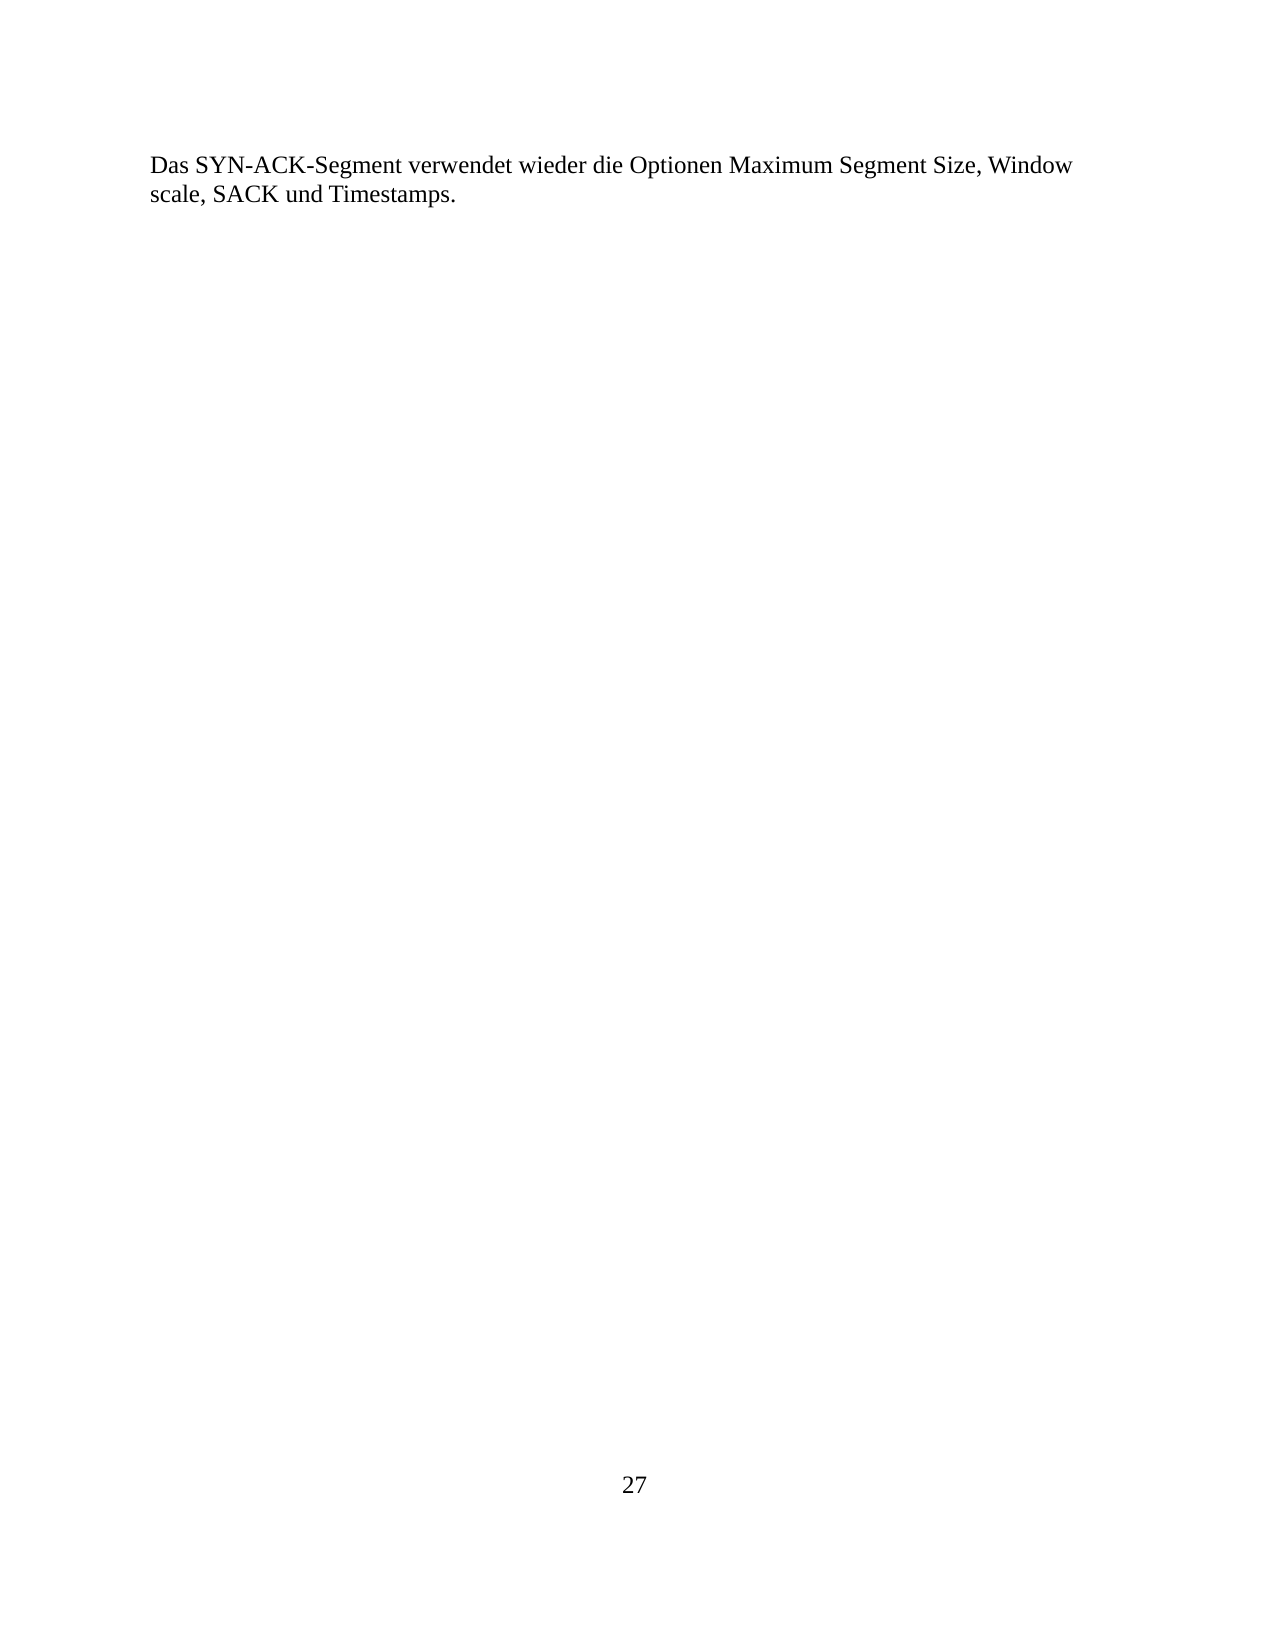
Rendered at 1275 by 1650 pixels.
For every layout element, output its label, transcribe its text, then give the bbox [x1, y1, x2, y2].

text Das SYN-ACK-Segment verwendet wieder die Optionen Maximum Segment Size, Window scale, SACK und Timestamps. [150, 150, 1125, 207]
